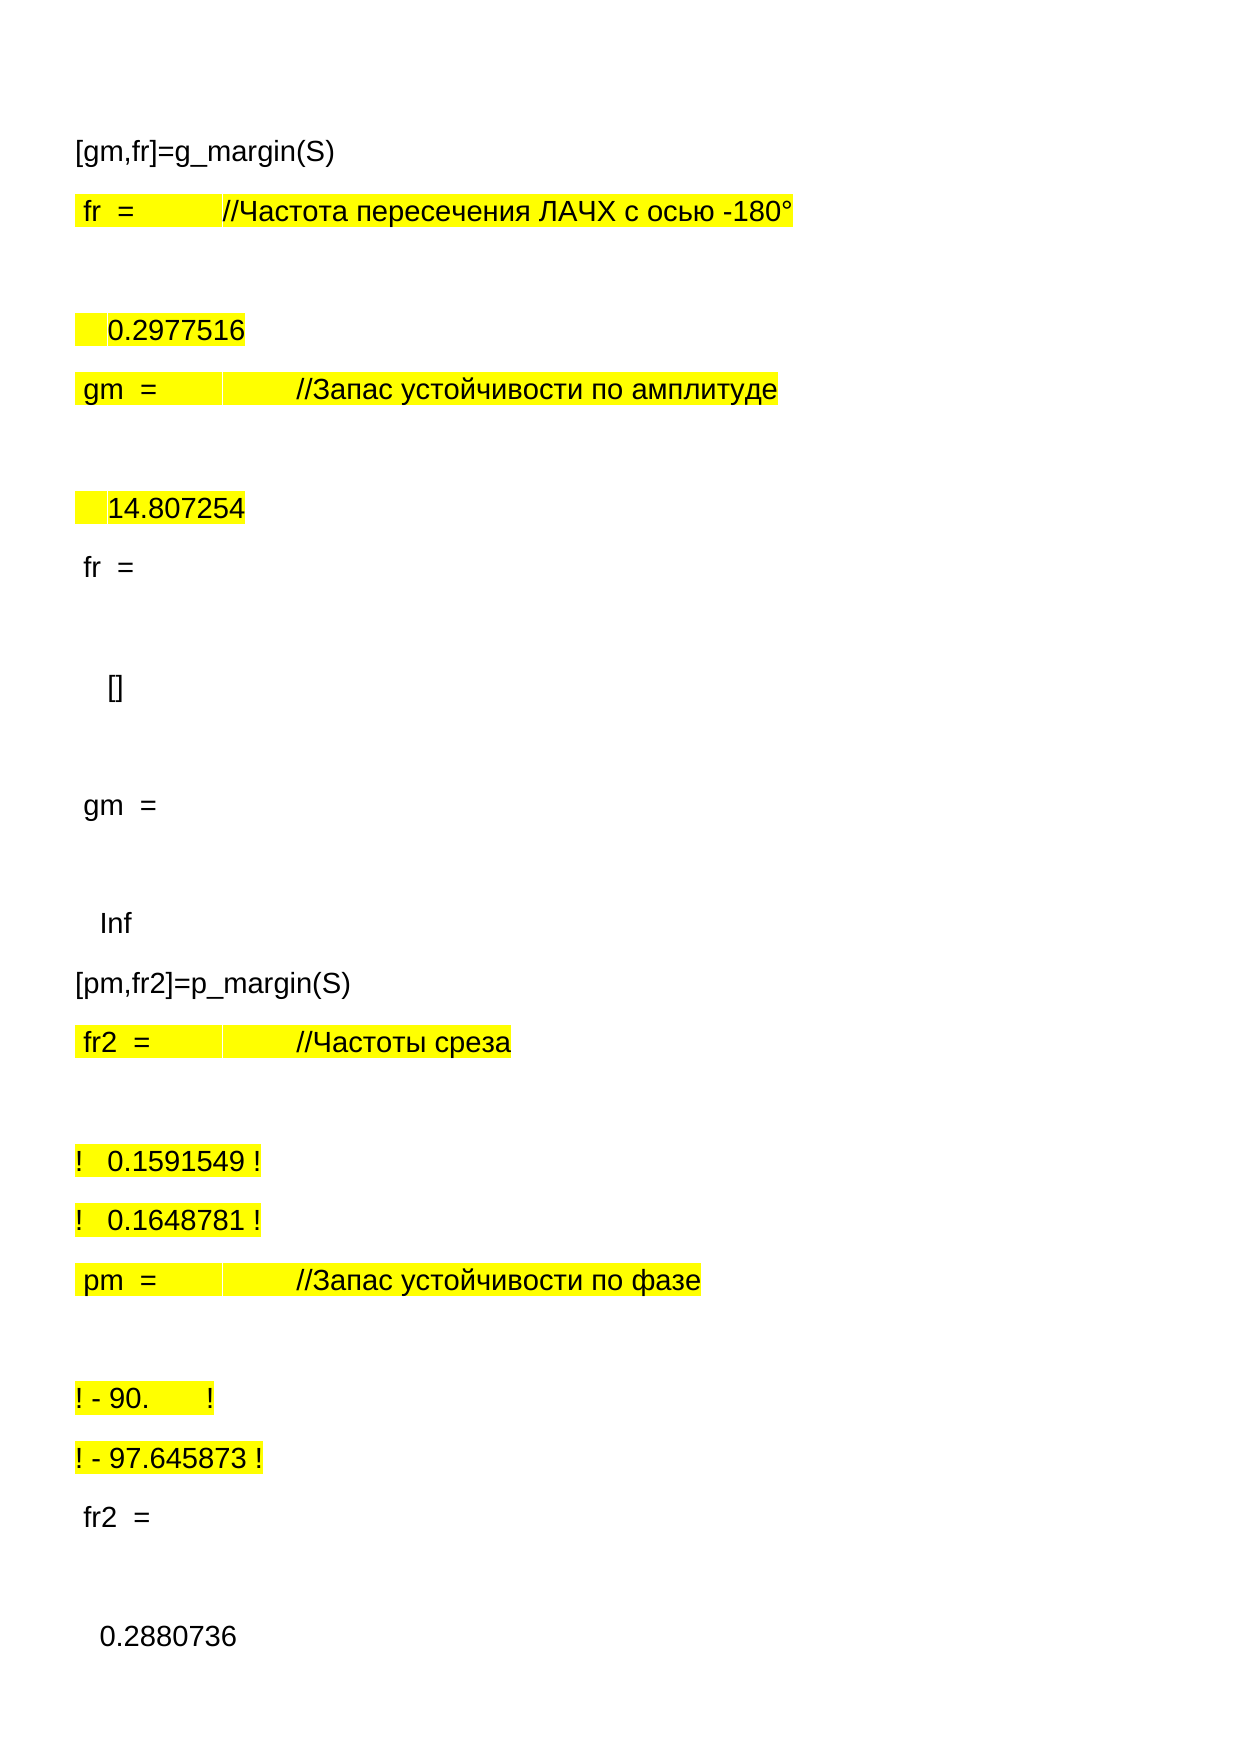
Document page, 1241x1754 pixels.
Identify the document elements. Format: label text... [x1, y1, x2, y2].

text pm = //Запас устойчивости по фазе [75, 1262, 1165, 1296]
text ! 0.1591549 ! [75, 1144, 1165, 1177]
text fr = [75, 550, 1165, 583]
text 0.2977516 [75, 312, 1165, 346]
text 14.807254 [75, 491, 1165, 524]
text fr2 = //Частоты среза [75, 1025, 1165, 1058]
text [gm,fr]=g_margin(S) [75, 134, 1165, 168]
text [pm,fr2]=p_margin(S) [75, 966, 1165, 999]
text Inf [75, 906, 1165, 940]
text fr2 = [75, 1500, 1165, 1533]
text ! 0.1648781 ! [75, 1203, 1165, 1237]
text ! - 97.645873 ! [75, 1441, 1165, 1474]
text ! - 90. ! [75, 1381, 1165, 1415]
text [] [75, 669, 1165, 702]
text 0.2880736 [75, 1619, 1165, 1652]
text fr = //Частота пересечения ЛАЧХ с осью -180° [75, 194, 1165, 227]
text gm = [75, 787, 1165, 821]
text gm = //Запас устойчивости по амплитуде [75, 372, 1165, 405]
